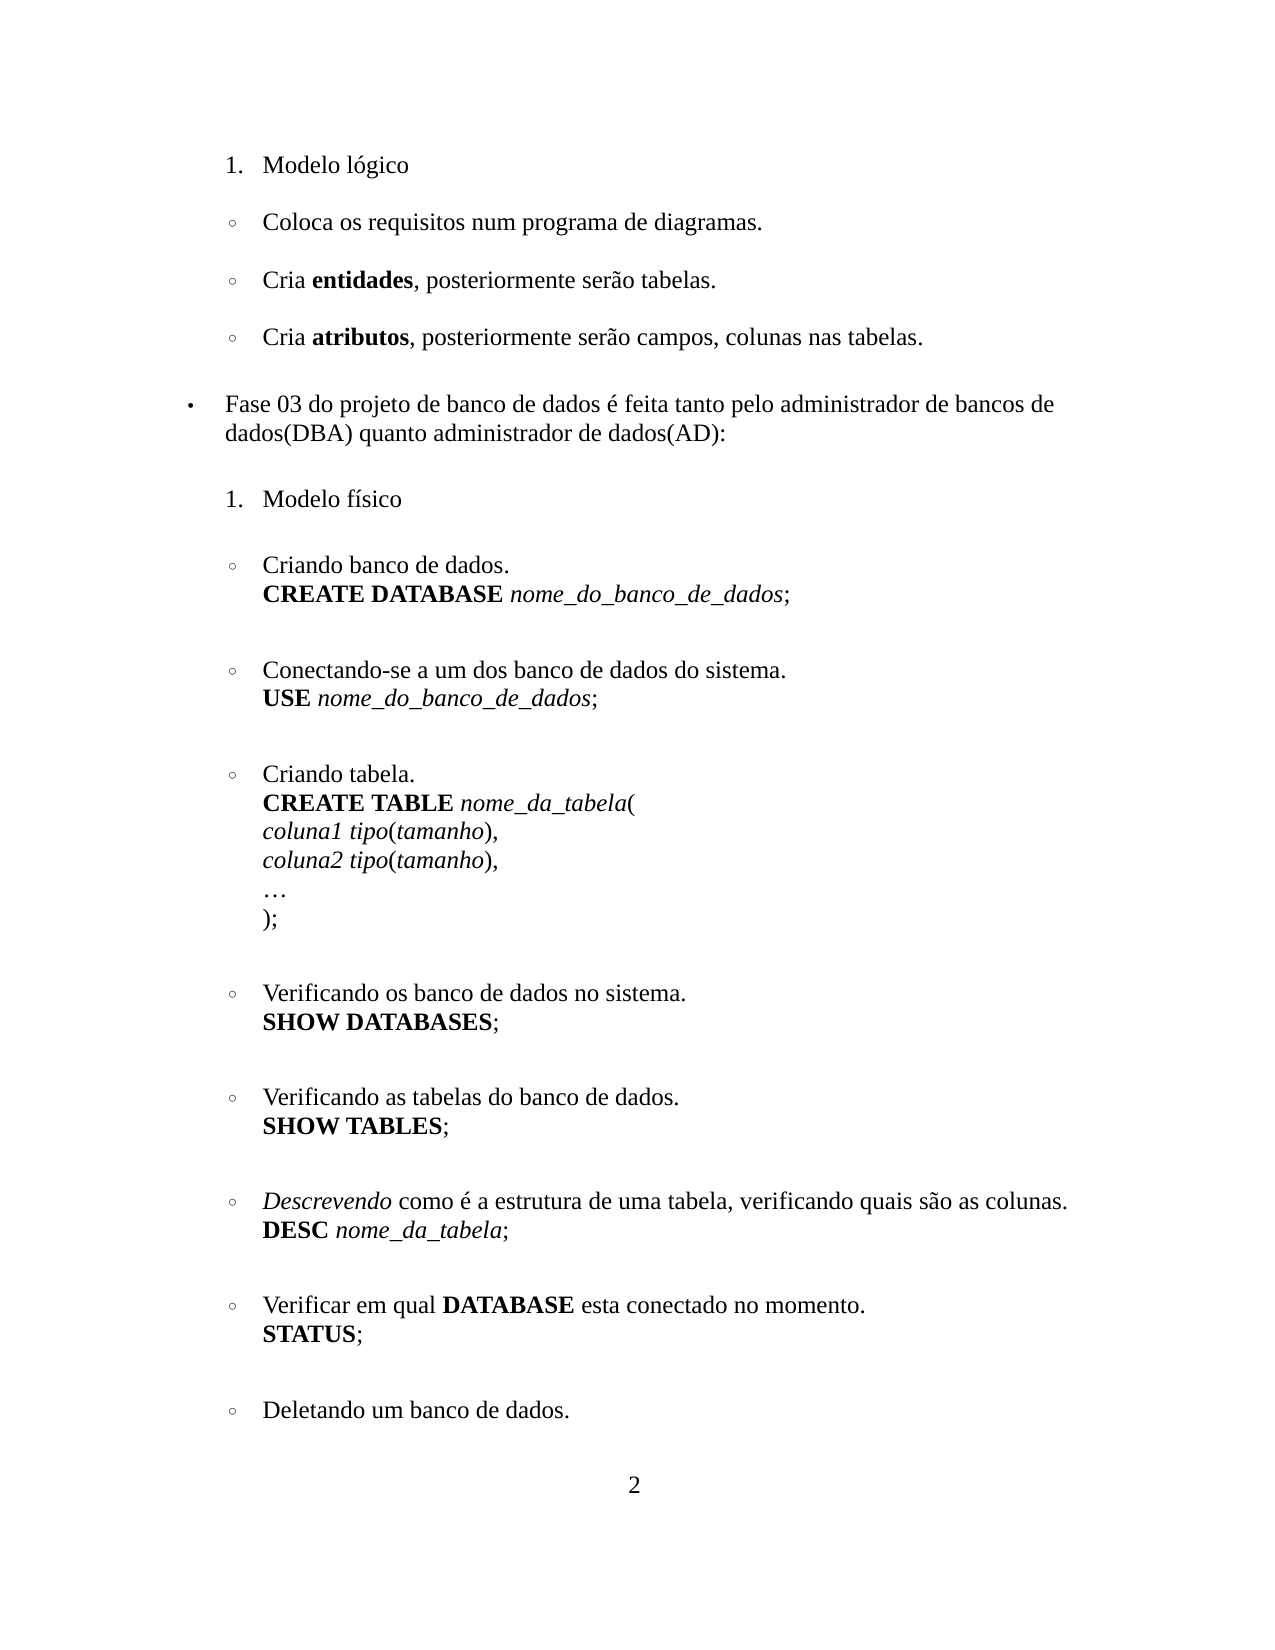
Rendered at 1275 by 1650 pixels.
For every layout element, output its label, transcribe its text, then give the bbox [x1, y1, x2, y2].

list Criando banco de dados. CREATE DATABASE nome_do_banco_de_dados; [225, 551, 1125, 637]
list Cria entidades, posteriormente serão tabelas. [225, 265, 1125, 322]
list Verificando os banco de dados no sistema. SHOW DATABASES; [225, 978, 1125, 1064]
list Cria atributos, posteriormente serão campos, colunas nas tabelas. [225, 322, 1125, 380]
list Fase 03 do projeto de banco de dados é feita tanto pelo administrador de bancos de dados(DBA) quanto administrador de dados(AD): [187, 389, 1125, 475]
list Modelo lógico [225, 150, 1125, 207]
list Descrevendo como é a estrutura de uma tabela, verificando quais são as colunas. DESC nome_da_tabela; [225, 1186, 1125, 1273]
list Verificar em qual DATABASE esta conectado no momento. STATUS; [225, 1291, 1125, 1377]
list Conectando-se a um dos banco de dados do sistema. USE nome_do_banco_de_dados; [225, 655, 1125, 741]
list Criando tabela. CREATE TABLE nome_da_tabela( coluna1 tipo(tamanho), coluna2 tipo(tamanho), … ); [225, 759, 1125, 960]
list Verificando as tabelas do banco de dados. SHOW TABLES; [225, 1082, 1125, 1168]
list Coloca os requisitos num programa de diagramas. [225, 207, 1125, 265]
list Deletando um banco de dados. [225, 1395, 1125, 1423]
list Modelo físico [225, 484, 1125, 542]
